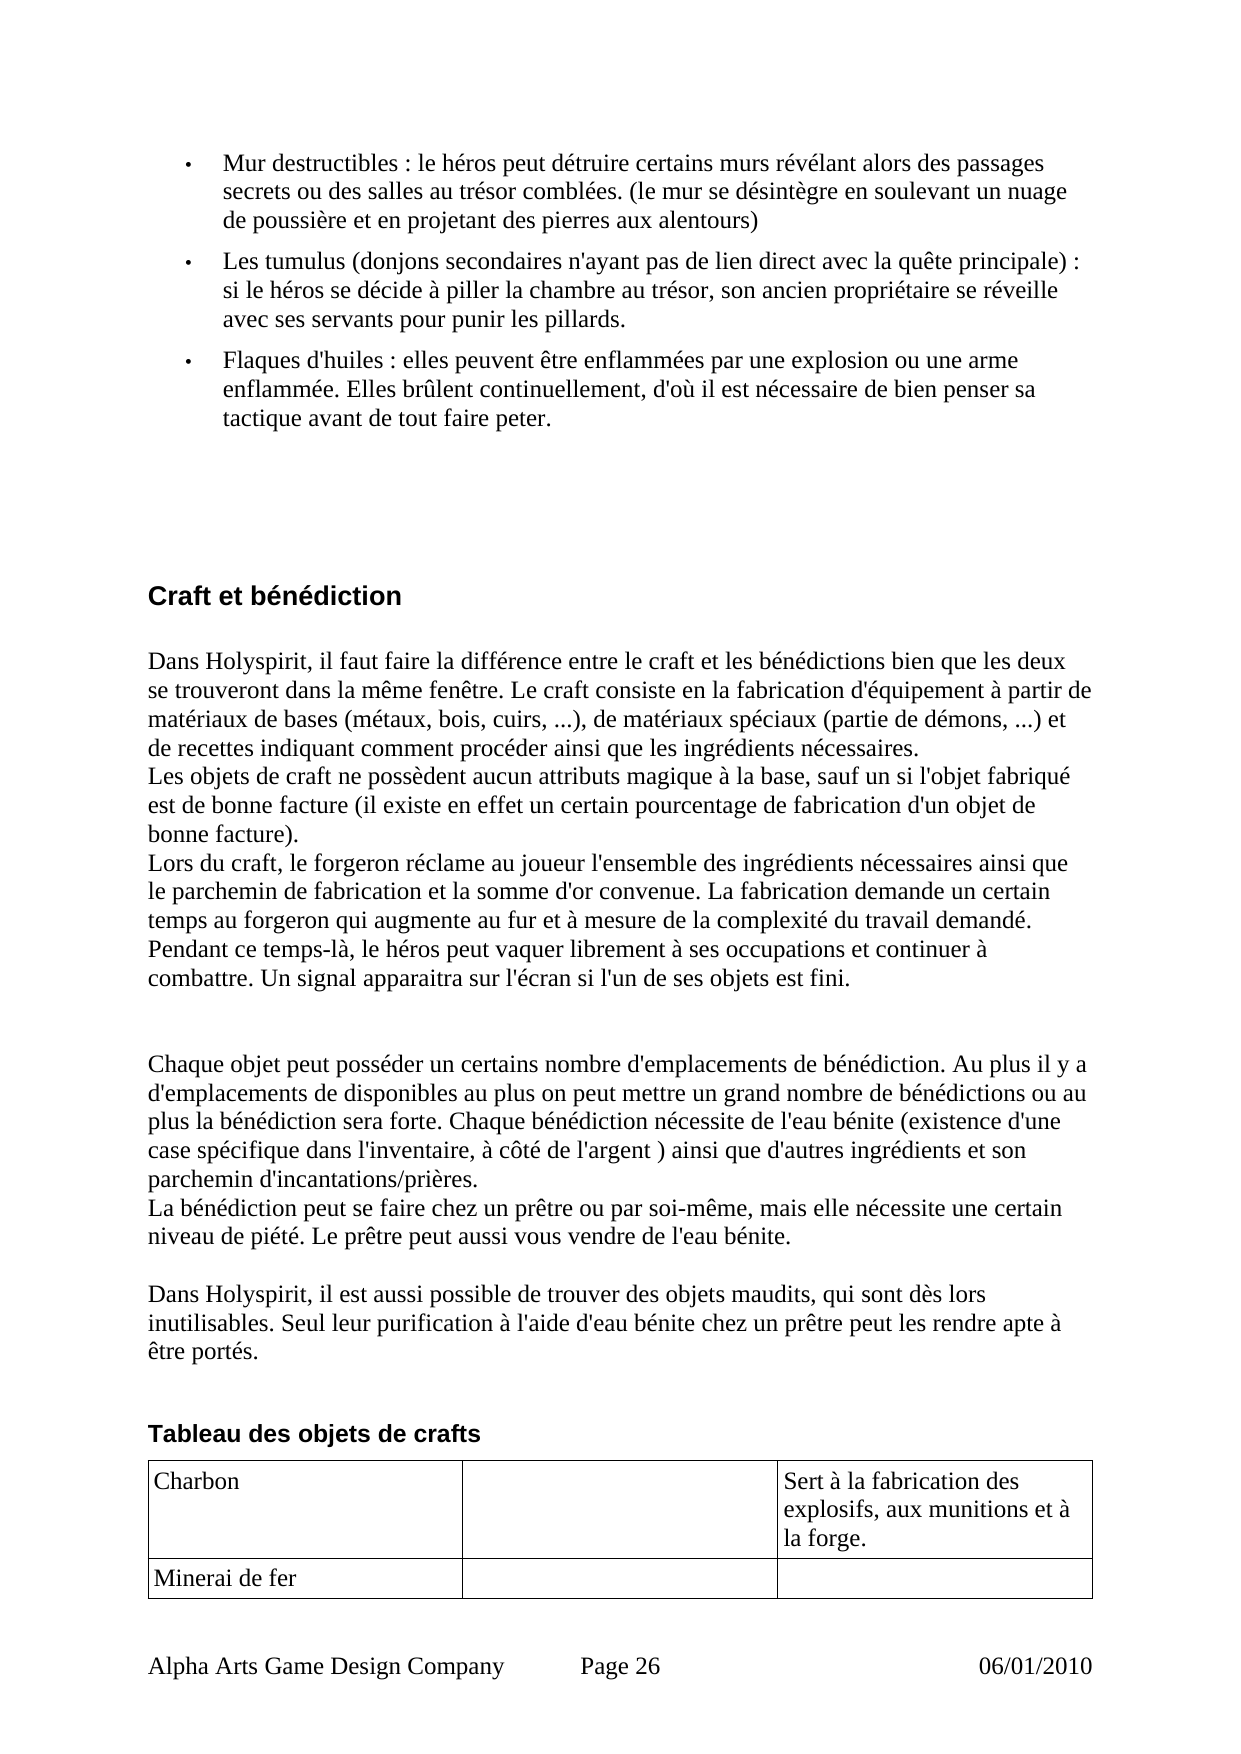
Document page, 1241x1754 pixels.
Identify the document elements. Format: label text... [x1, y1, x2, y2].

text La bénédiction peut se faire chez un prêtre ou par soi-même, mais elle nécessite une certain niveau de piété. Le prêtre peut aussi vous vendre de l'eau bénite. [148, 1193, 1092, 1250]
text Dans Holyspirit, il est aussi possible de trouver des objets maudits, qui sont dès lors inutilisables. Seul leur purification à l'aide d'eau bénite chez un prêtre peut les rendre apte à être portés. [148, 1279, 1092, 1365]
table_header Sert à la fabrication des explosifs, aux munitions et à la forge. [778, 1461, 1092, 1558]
list Mur destructibles : le héros peut détruire certains murs révélant alors des passages secrets ou des salles au trésor comblées. (le mur se désintègre en soulevant un nuage de poussière et en projetant des pierres aux alentours) [185, 148, 1092, 234]
text Les objets de craft ne possèdent aucun attributs magique à la base, sauf un si l'objet fabriqué est de bonne facture (il existe en effet un certain pourcentage de fabrication d'un objet de bonne facture). [148, 761, 1092, 848]
list Flaques d'huiles : elles peuvent être enflammées par une explosion ou une arme enflammée. Elles brûlent continuellement, d'où il est nécessaire de bien penser sa tactique avant de tout faire peter. [185, 345, 1092, 431]
list Les tumulus (donjons secondaires n'ayant pas de lien direct avec la quête principale) : si le héros se décide à piller la chambre au trésor, son ancien propriétaire se réveille avec ses servants pour punir les pillards. [185, 246, 1092, 333]
table_cell Minerai de fer [149, 1559, 462, 1598]
text Lors du craft, le forgeron réclame au joueur l'ensemble des ingrédients nécessaires ainsi que le parchemin de fabrication et la somme d'or convenue. La fabrication demande un certain temps au forgeron qui augmente au fur et à mesure de la complexité du travail demandé. Pendant ce temps-là, le héros peut vaquer librement à ses occupations et continuer à combattre. Un signal apparaitra sur l'écran si l'un de ses objets est fini. [148, 848, 1092, 991]
subtitle Tableau des objets de crafts [148, 1419, 1092, 1447]
table_header Charbon [149, 1461, 462, 1558]
table_cell [463, 1559, 777, 1598]
table_header [463, 1461, 777, 1558]
table_cell [778, 1559, 1092, 1598]
text Dans Holyspirit, il faut faire la différence entre le craft et les bénédictions bien que les deux se trouveront dans la même fenêtre. Le craft consiste en la fabrication d'équipement à partir de matériaux de bases (métaux, bois, cuirs, ...), de matériaux spéciaux (partie de démons, ...) et de recettes indiquant comment procéder ainsi que les ingrédients nécessaires. [148, 646, 1092, 761]
subtitle Craft et bénédiction [148, 580, 1092, 611]
text Chaque objet peut posséder un certains nombre d'emplacements de bénédiction. Au plus il y a d'emplacements de disponibles au plus on peut mettre un grand nombre de bénédictions ou au plus la bénédiction sera forte. Chaque bénédiction nécessite de l'eau bénite (existence d'une case spécifique dans l'inventaire, à côté de l'argent ) ainsi que d'autres ingrédients et son parchemin d'incantations/prières. [148, 1049, 1092, 1193]
